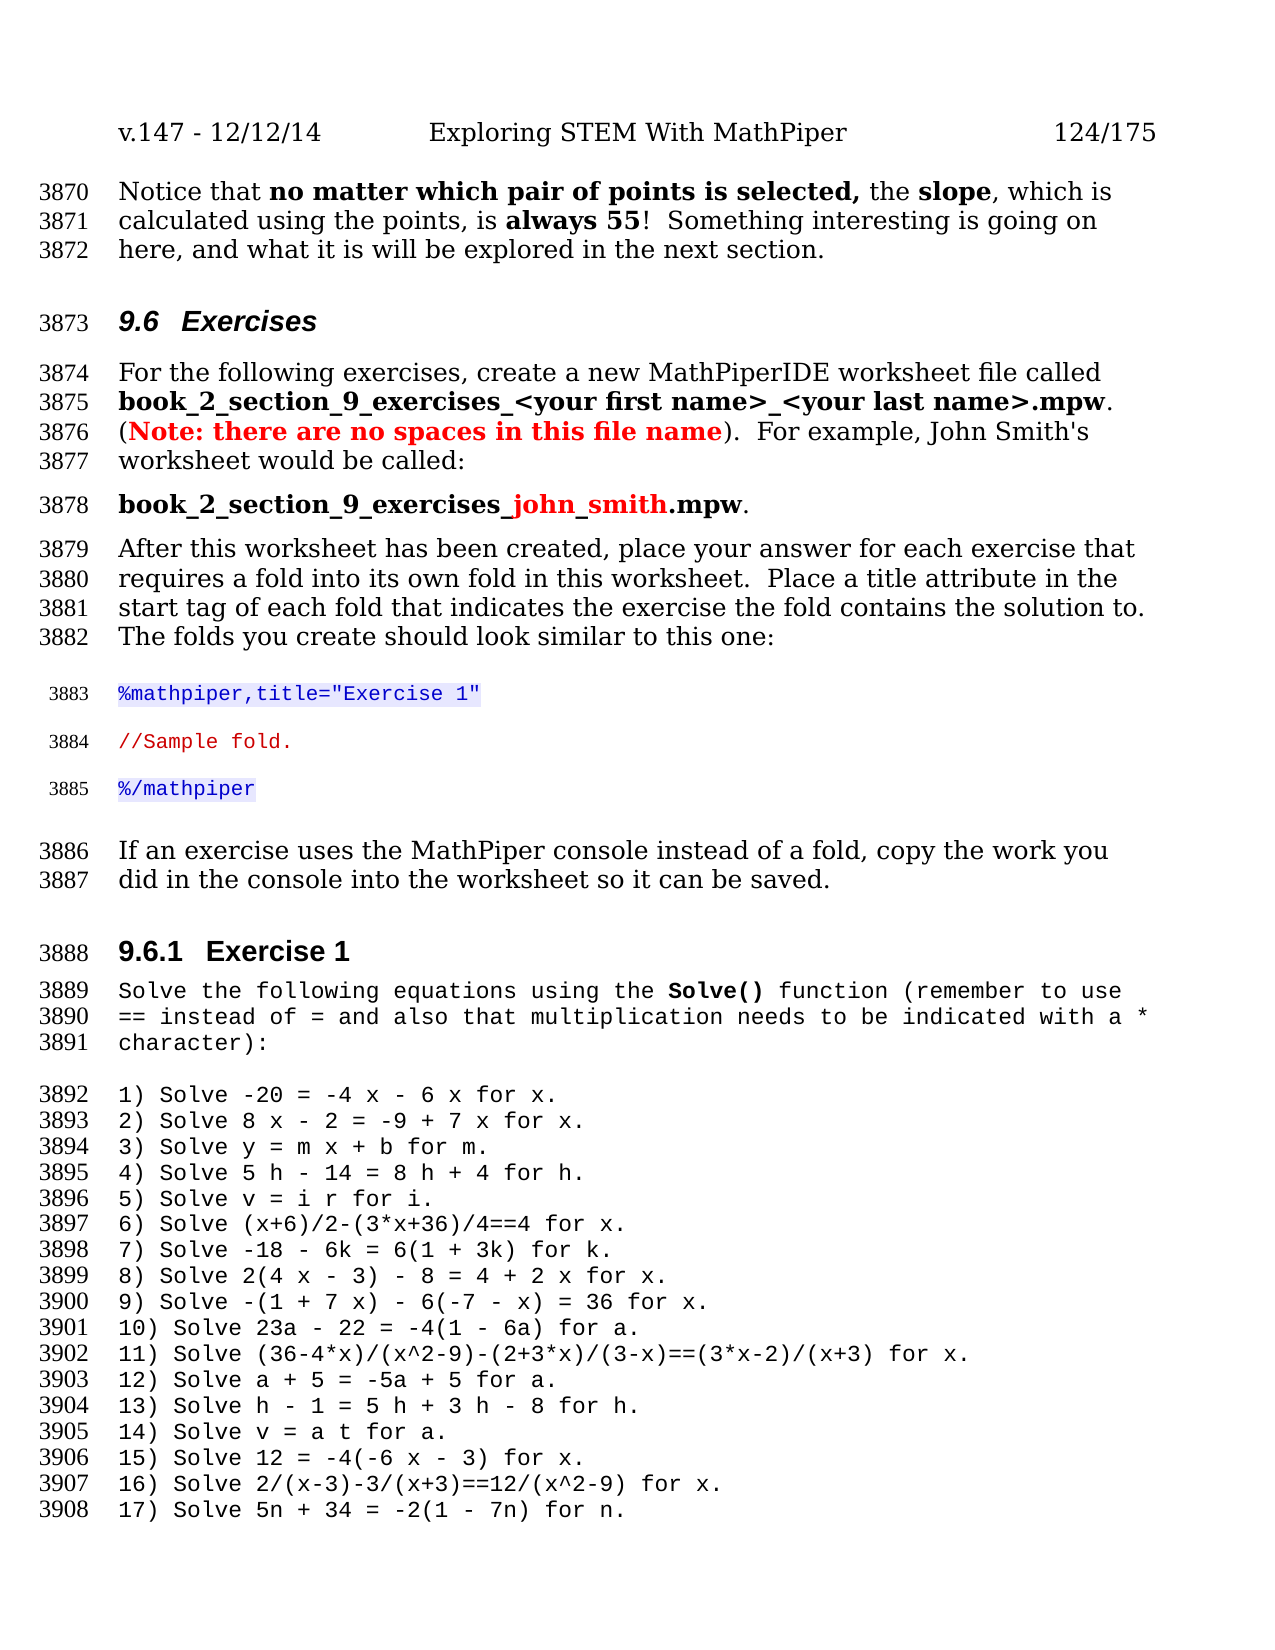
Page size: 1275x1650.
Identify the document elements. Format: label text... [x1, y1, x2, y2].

text 12) Solve a + 5 = -5a + 5 for a. [118, 1368, 1157, 1394]
text %/mathpiper [118, 778, 1157, 802]
text 11) Solve (36-4*x)/(x^2-9)-(2+3*x)/(3-x)==(3*x-2)/(x+3) for x. [118, 1342, 1157, 1368]
text 9) Solve -(1 + 7 x) - 6(-7 - x) = 36 for x. [118, 1291, 1157, 1317]
text For the following exercises, create a new MathPiperIDE worksheet file called book_2_section_9_exercises_<your first name>_<your last name>.mpw. (Note: there are no spaces in this file name). For example, John Smith's worksheet would be called: [118, 358, 1157, 475]
text 8) Solve 2(4 x - 3) - 8 = 4 + 2 x for x. [118, 1265, 1157, 1291]
text 13) Solve h - 1 = 5 h + 3 h - 8 for h. [118, 1394, 1157, 1420]
text 10) Solve 23a - 22 = -4(1 - 6a) for a. [118, 1317, 1157, 1342]
subtitle Exercise 1 [118, 934, 1157, 967]
text 14) Solve v = a t for a. [118, 1420, 1157, 1446]
text 5) Solve v = i r for i. [118, 1187, 1157, 1213]
text 16) Solve 2/(x-3)-3/(x+3)==12/(x^2-9) for x. [118, 1472, 1157, 1498]
text 2) Solve 8 x - 2 = -9 + 7 x for x. [118, 1109, 1157, 1135]
subtitle Exercises [118, 304, 1157, 337]
text 3) Solve y = m x + b for m. [118, 1135, 1157, 1161]
text 1) Solve -20 = -4 x - 6 x for x. [118, 1083, 1157, 1109]
text Notice that no matter which pair of points is selected, the slope, which is calculated using the points, is always 55! Something interesting is going on here, and what it is will be explored in the next section. [118, 177, 1157, 265]
text %mathpiper,title="Exercise 1" [118, 683, 1157, 707]
text 7) Solve -18 - 6k = 6(1 + 3k) for k. [118, 1239, 1157, 1265]
text After this worksheet has been created, place your answer for each exercise that requires a fold into its own fold in this worksheet. Place a title attribute in the start tag of each fold that indicates the exercise the fold contains the solution to. The folds you create should look similar to this one: [118, 535, 1157, 651]
text If an exercise uses the MathPiper console instead of a fold, copy the work you did in the console into the worksheet so it can be saved. [118, 836, 1157, 895]
text 4) Solve 5 h - 14 = 8 h + 4 for h. [118, 1161, 1157, 1187]
text book_2_section_9_exercises_john_smith.mpw. [118, 490, 1157, 520]
text //Sample fold. [118, 731, 1157, 754]
text 17) Solve 5n + 34 = -2(1 - 7n) for n. [118, 1498, 1157, 1524]
text 6) Solve (x+6)/2-(3*x+36)/4==4 for x. [118, 1213, 1157, 1239]
text 15) Solve 12 = -4(-6 x - 3) for x. [118, 1446, 1157, 1472]
text Solve the following equations using the Solve() function (remember to use == instead of = and also that multiplication needs to be indicated with a * character): [118, 979, 1157, 1057]
